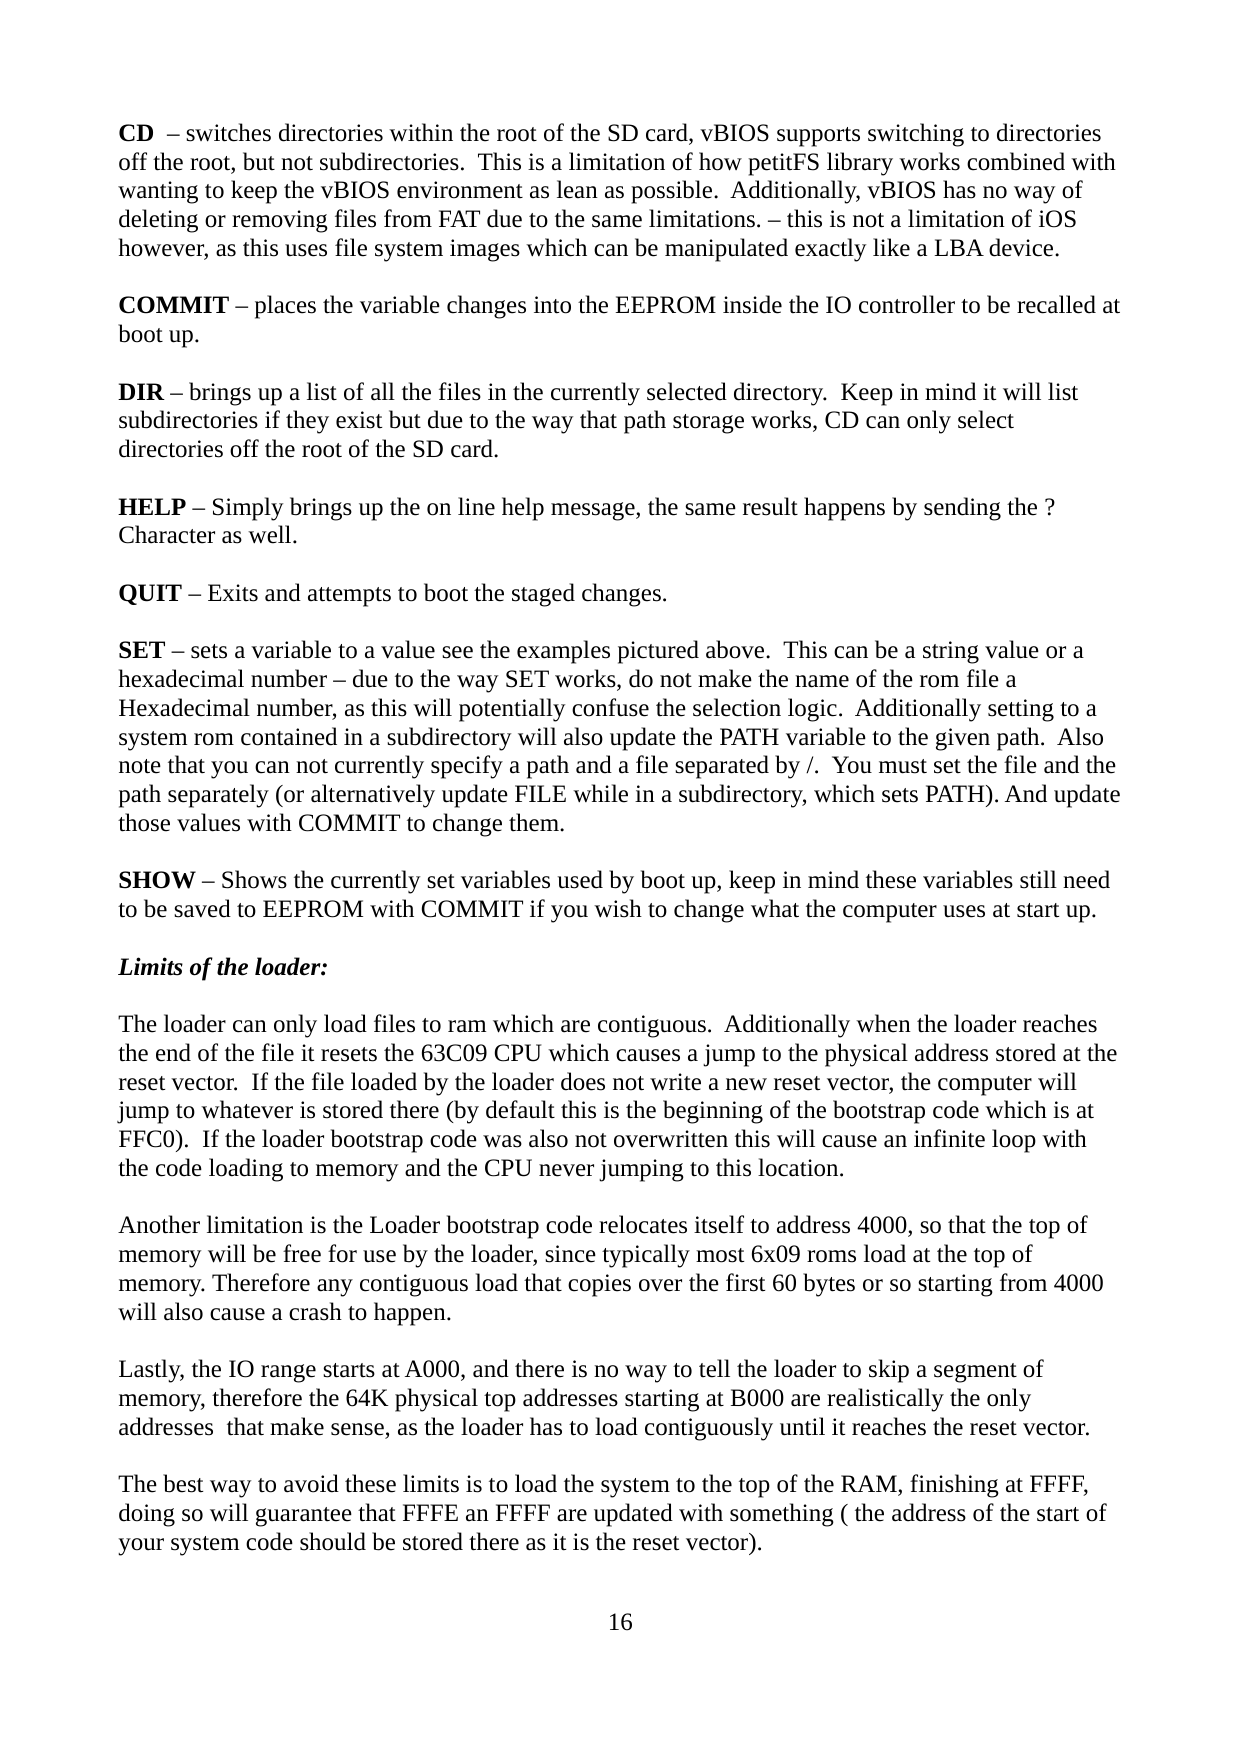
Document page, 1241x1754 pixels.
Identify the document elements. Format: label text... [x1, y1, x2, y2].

text QUIT – Exits and attempts to boot the staged changes. [118, 578, 1122, 607]
text COMMIT – places the variable changes into the EEPROM inside the IO controller to be recalled at boot up. [118, 291, 1122, 348]
text Another limitation is the Loader bootstrap code relocates itself to address 4000, so that the top of memory will be free for use by the loader, since typically most 6x09 roms load at the top of memory. Therefore any contiguous load that copies over the first 60 bytes or so starting from 4000 will also cause a crash to happen. [118, 1211, 1122, 1326]
text HELP – Simply brings up the on line help message, the same result happens by sending the ? Character as well. [118, 492, 1122, 549]
text Lastly, the IO range starts at A000, and there is no way to tell the loader to skip a segment of memory, therefore the 64K physical top addresses starting at B000 are realistically the only addresses that make sense, as the loader has to load contiguously until it reaches the reset vector. [118, 1354, 1122, 1441]
text Limits of the loader: [118, 952, 1122, 981]
text The loader can only load files to ram which are contiguous. Additionally when the loader reaches the end of the file it resets the 63C09 CPU which causes a jump to the physical address stored at the reset vector. If the file loaded by the loader does not write a new reset vector, the computer will jump to whatever is stored there (by default this is the beginning of the bootstrap code which is at FFC0). If the loader bootstrap code was also not overwritten this will cause an infinite loop with the code loading to memory and the CPU never jumping to this location. [118, 1009, 1122, 1182]
text DIR – brings up a list of all the files in the currently selected directory. Keep in mind it will list subdirectories if they exist but due to the way that path storage works, CD can only select directories off the root of the SD card. [118, 377, 1122, 463]
text SHOW – Shows the currently set variables used by boot up, keep in mind these variables still need to be saved to EEPROM with COMMIT if you wish to change what the computer uses at start up. [118, 866, 1122, 923]
text SET – sets a variable to a value see the examples pictured above. This can be a string value or a hexadecimal number – due to the way SET works, do not make the name of the rom file a Hexadecimal number, as this will potentially confuse the selection logic. Additionally setting to a system rom contained in a subdirectory will also update the PATH variable to the given path. Also note that you can not currently specify a path and a file separated by /. You must set the file and the path separately (or alternatively update FILE while in a subdirectory, which sets PATH). And update those values with COMMIT to change them. [118, 636, 1122, 837]
text The best way to avoid these limits is to load the system to the top of the RAM, finishing at FFFF, doing so will guarantee that FFFE an FFFF are updated with something ( the address of the start of your system code should be stored there as it is the reset vector). [118, 1469, 1122, 1556]
text CD – switches directories within the root of the SD card, vBIOS supports switching to directories off the root, but not subdirectories. This is a limitation of how petitFS library works combined with wanting to keep the vBIOS environment as lean as possible. Additionally, vBIOS has no way of deleting or removing files from FAT due to the same limitations. – this is not a limitation of iOS however, as this uses file system images which can be manipulated exactly like a LBA device. [118, 118, 1122, 262]
